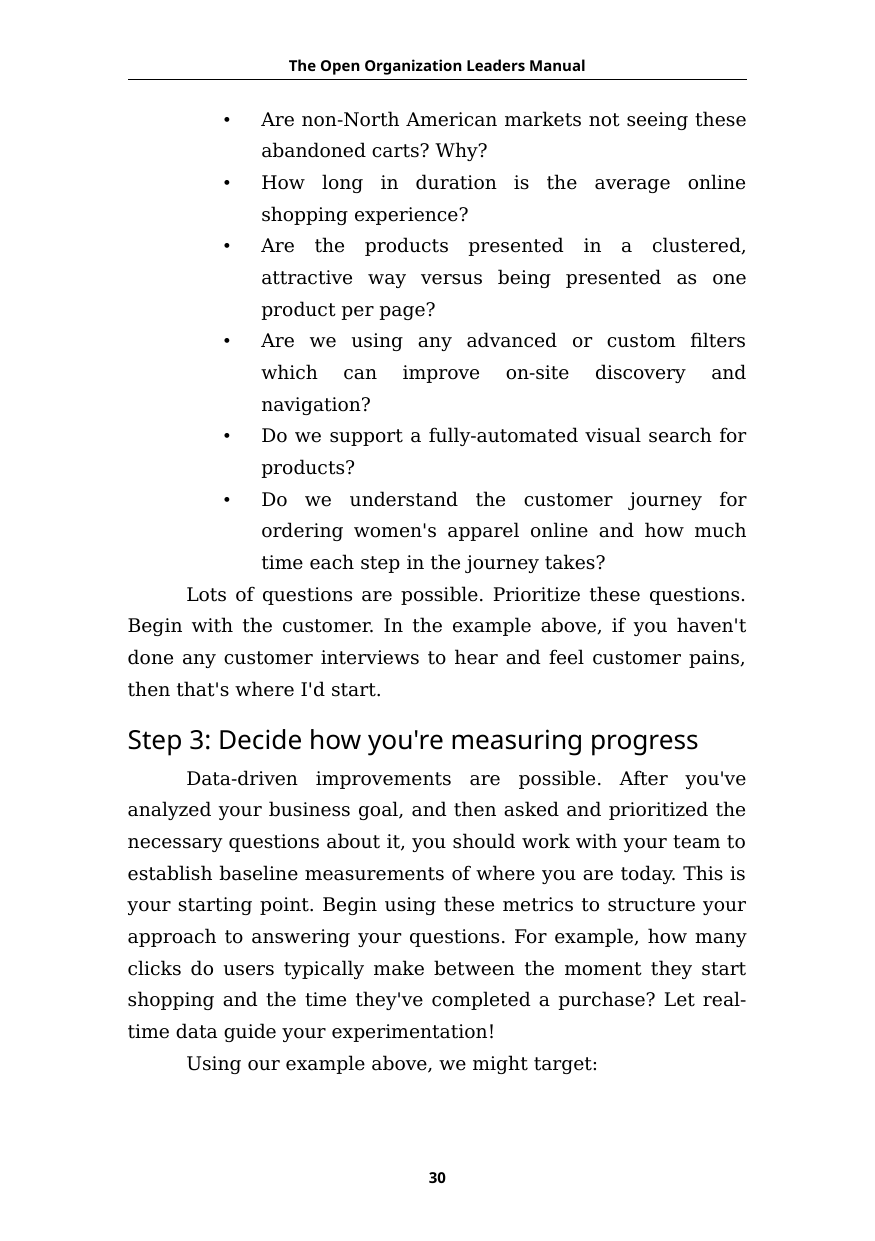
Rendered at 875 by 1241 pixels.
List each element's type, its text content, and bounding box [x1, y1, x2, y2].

list Are we using any advanced or custom filters which can improve on-site discovery and navigation? [223, 330, 747, 416]
list How long in duration is the average online shopping experience? [223, 172, 747, 226]
list Are the products presented in a clustered, attractive way versus being presented as one product per page? [223, 235, 747, 321]
subtitle Step 3: Decide how you're measuring progress [127, 725, 747, 755]
list Are non-North American markets not seeing these abandoned carts? Why? [223, 109, 747, 162]
text Data-driven improvements are possible. After you've analyzed your business goal, and then asked and prioritized the necessary questions about it, you should work with your team to establish baseline measurements of where you are today. This is your starting point. Begin using these metrics to structure your approach to answering your questions. For example, how many clicks do users typically make between the moment they start shopping and the time they've completed a purchase? Let real-time data guide your experimentation! [127, 768, 747, 1043]
text Lots of questions are possible. Prioritize these questions. Begin with the customer. In the example above, if you haven't done any customer interviews to hear and feel customer pains, then that's where I'd start. [127, 584, 747, 701]
text Using our example above, we might target: [127, 1053, 747, 1075]
list Do we support a fully-automated visual search for products? [223, 425, 747, 479]
list Do we understand the customer journey for ordering women's apparel online and how much time each step in the journey takes? [223, 489, 747, 574]
